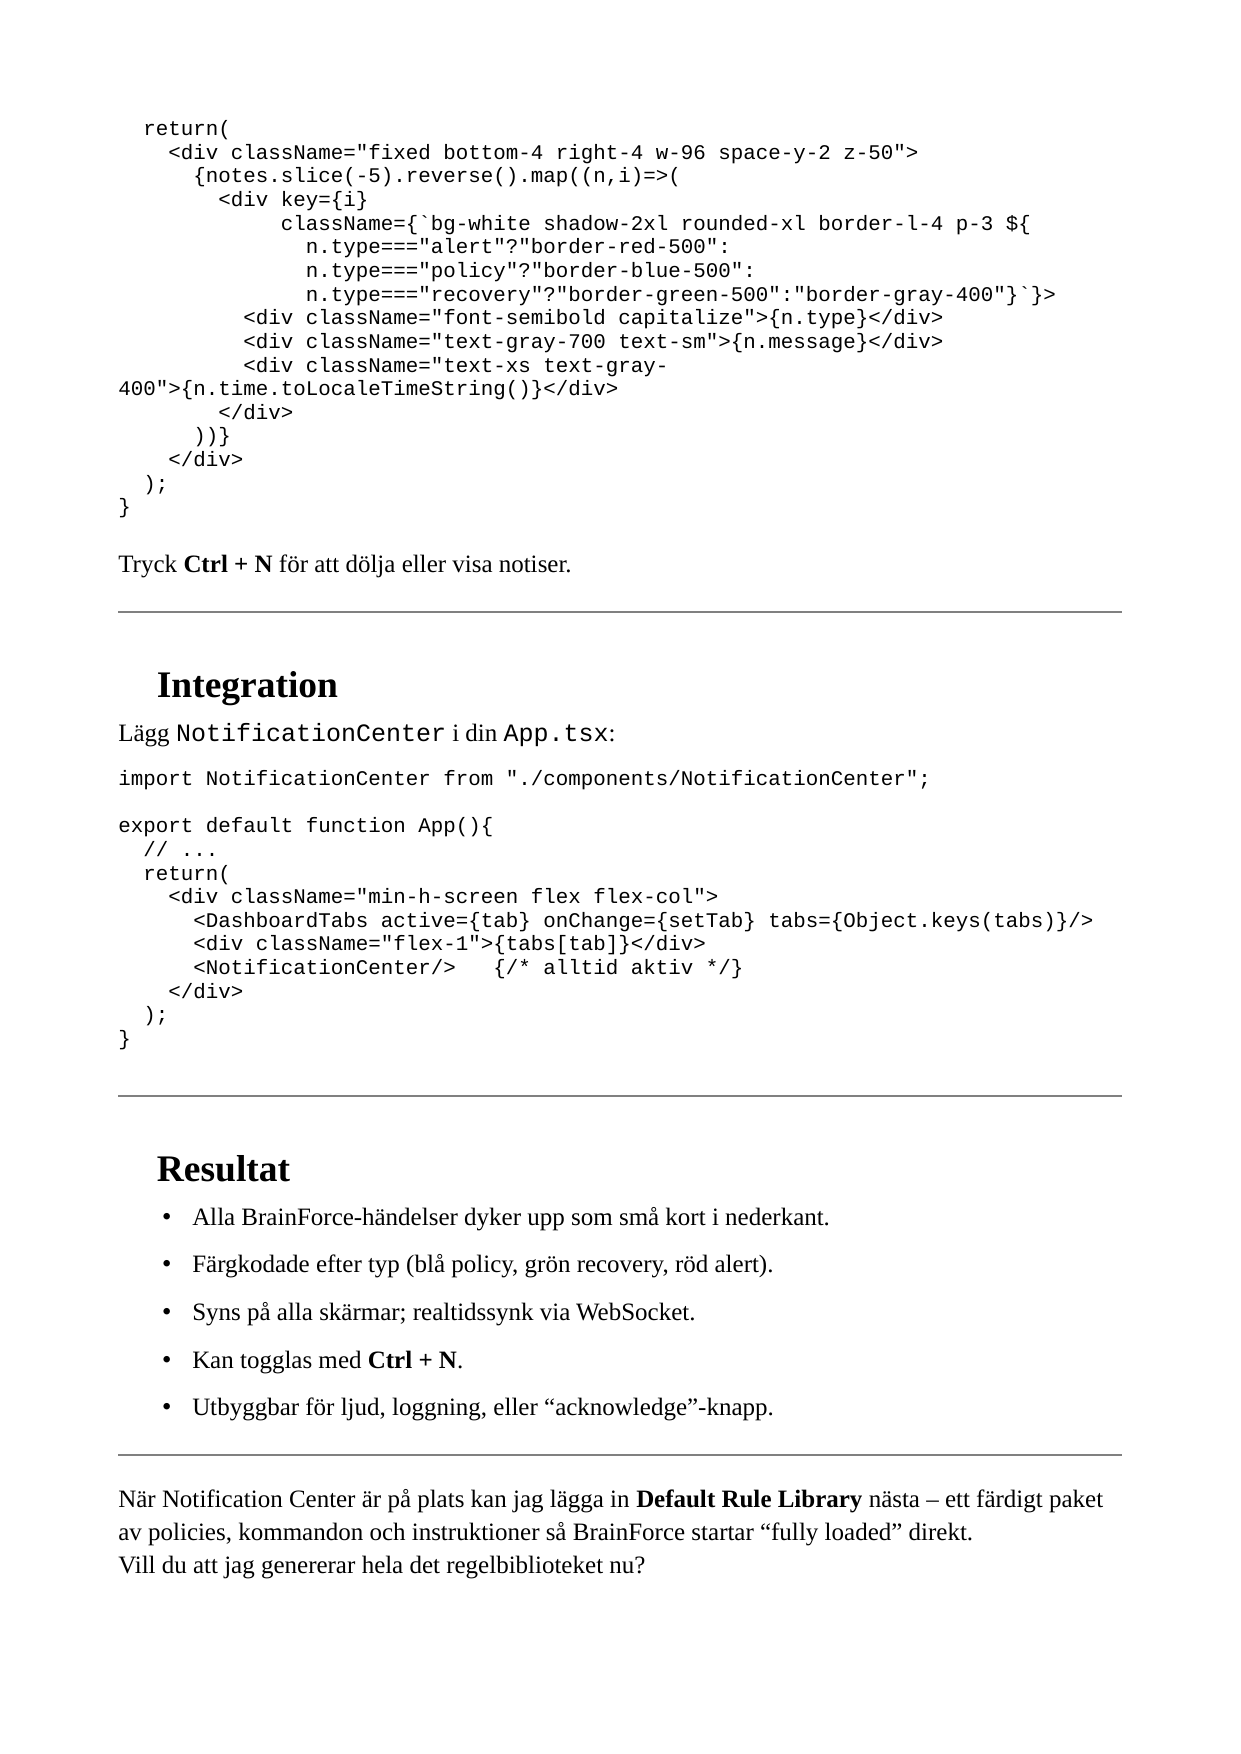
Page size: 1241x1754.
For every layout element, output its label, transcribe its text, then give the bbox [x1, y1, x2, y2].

text Lägg NotificationCenter i din App.tsx: [118, 718, 1122, 749]
text <div key={i} [118, 189, 1122, 213]
text n.type==="alert"?"border-red-500": [118, 236, 1122, 260]
text {notes.slice(-5).reverse().map((n,i)=>( [118, 165, 1122, 189]
text </div> [118, 449, 1122, 473]
text <div className="min-h-screen flex flex-col"> [118, 886, 1122, 910]
text n.type==="policy"?"border-blue-500": [118, 260, 1122, 284]
text Tryck Ctrl + N för att dölja eller visa notiser. [118, 549, 1122, 578]
text className={`bg-white shadow-2xl rounded-xl border-l-4 p-3 ${ [118, 213, 1122, 236]
list Utbyggbar för ljud, loggning, eller “acknowledge”-knapp. [162, 1392, 1122, 1421]
list Färgkodade efter typ (blå policy, grön recovery, röd alert). [162, 1249, 1122, 1278]
list Kan togglas med Ctrl + N. [162, 1345, 1122, 1373]
text <div className="fixed bottom-4 right-4 w-96 space-y-2 z-50"> [118, 142, 1122, 165]
text } [118, 496, 1122, 520]
list Alla BrainForce-händelser dyker upp som små kort i nederkant. [162, 1202, 1122, 1231]
text <DashboardTabs active={tab} onChange={setTab} tabs={Object.keys(tabs)}/> [118, 910, 1122, 933]
list Syns på alla skärmar; realtidssynk via WebSocket. [162, 1297, 1122, 1326]
text } [118, 1028, 1122, 1052]
text <NotificationCenter/> {/* alltid aktiv */} [118, 957, 1122, 981]
text När Notification Center är på plats kan jag lägga in Default Rule Library nästa – ett färdigt paket av policies, kommandon och instruktioner så BrainForce startar “fully loaded” direkt. Vill du att jag genererar hela det regelbiblioteket nu? [118, 1484, 1122, 1579]
text export default function App(){ [118, 815, 1122, 839]
text ))} [118, 426, 1122, 449]
text ); [118, 473, 1122, 496]
text <div className="text-gray-700 text-sm">{n.message}</div> [118, 331, 1122, 354]
text ); [118, 1004, 1122, 1028]
text <div className="flex-1">{tabs[tab]}</div> [118, 933, 1122, 957]
text </div> [118, 981, 1122, 1004]
text <div className="font-semibold capitalize">{n.type}</div> [118, 307, 1122, 331]
subtitle 🧭 Integration [118, 662, 1122, 705]
text <div className="text-xs text-gray-400">{n.time.toLocaleTimeString()}</div> [118, 354, 1122, 402]
subtitle ✅ Resultat [118, 1146, 1122, 1189]
text return( [118, 118, 1122, 142]
text return( [118, 862, 1122, 886]
text import NotificationCenter from "./components/NotificationCenter"; [118, 768, 1122, 792]
text </div> [118, 402, 1122, 426]
text // ... [118, 839, 1122, 862]
text n.type==="recovery"?"border-green-500":"border-gray-400"}`}> [118, 284, 1122, 307]
